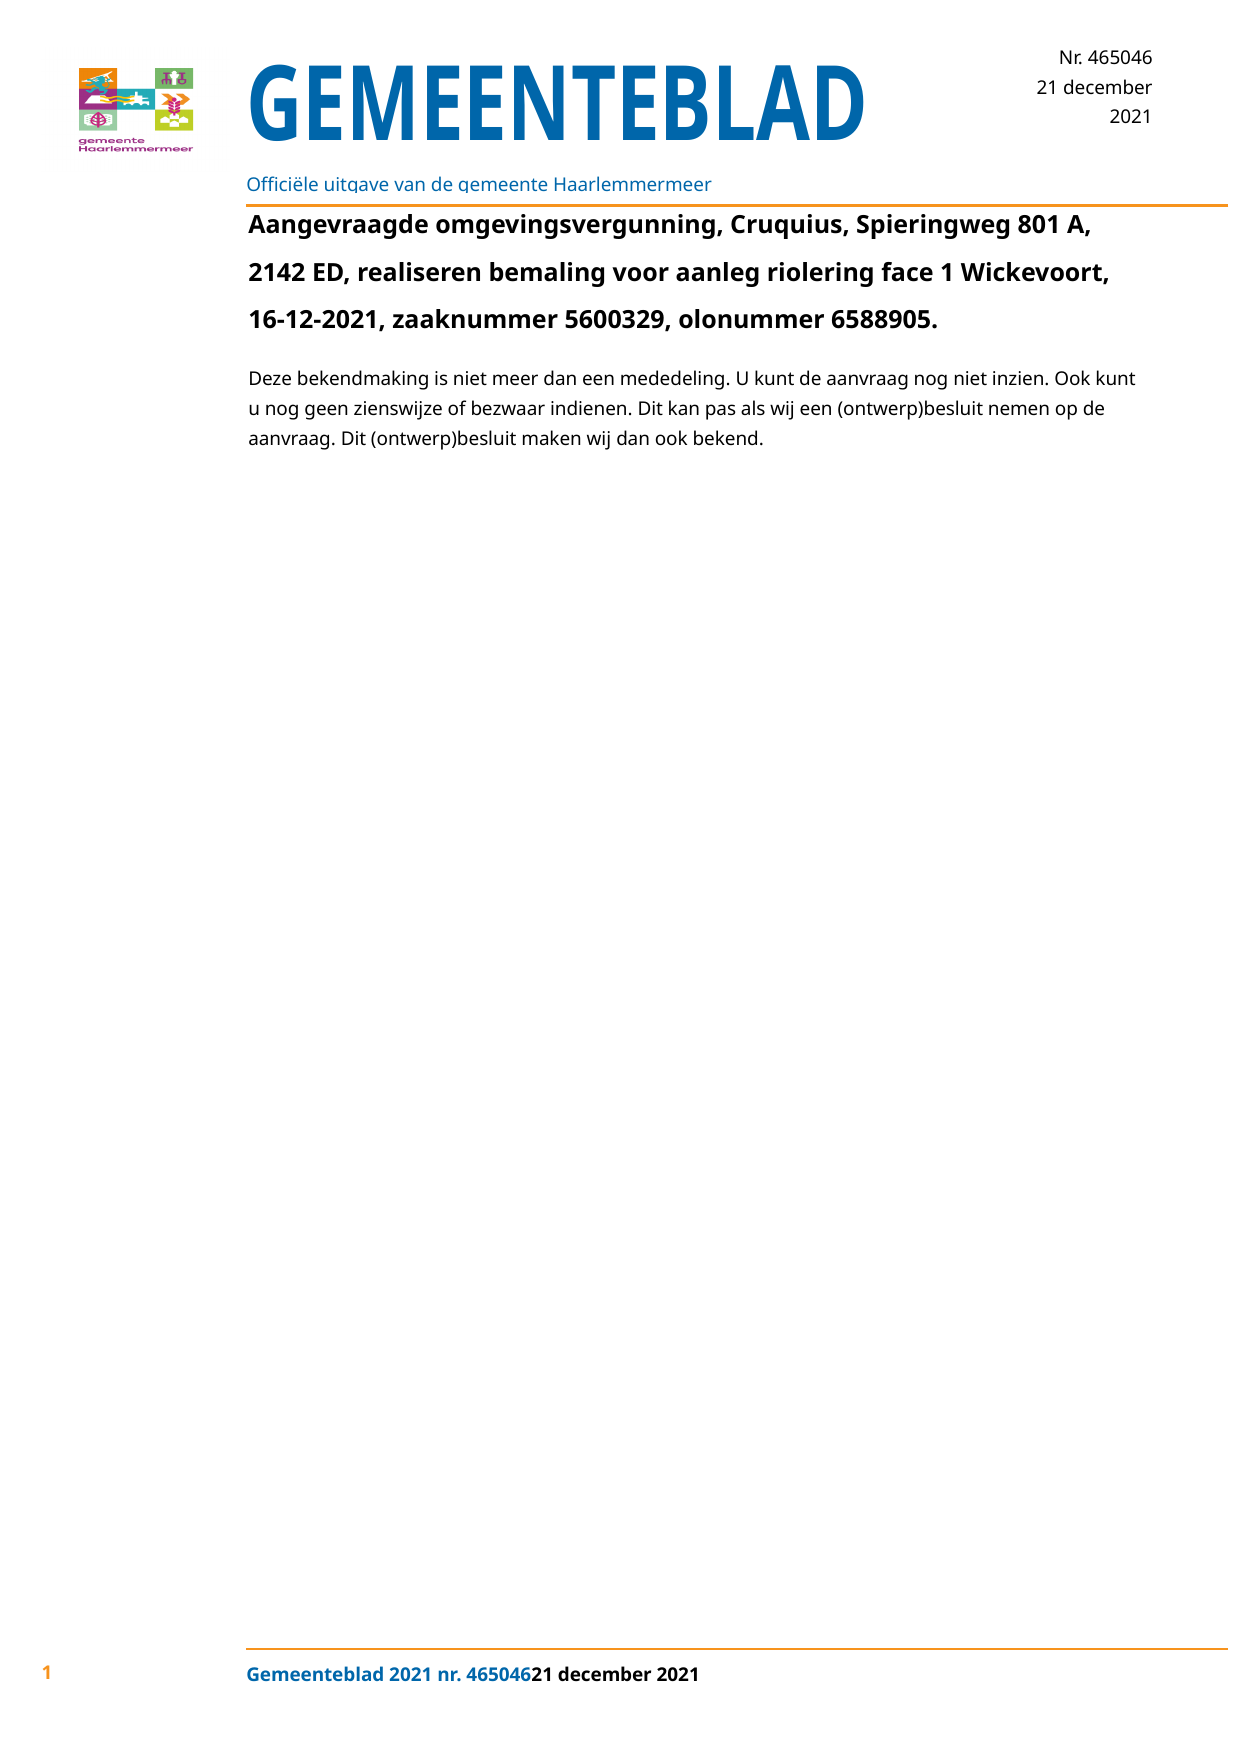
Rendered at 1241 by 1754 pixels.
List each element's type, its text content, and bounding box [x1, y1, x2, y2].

text Aangevraagde omgevingsvergunning, Cruquius, Spieringweg 801 A, 2142 ED, realiseren bemaling voor aanleg riolering face 1 Wickevoort, 16-12-2021, zaaknummer 5600329, olonummer 6588905. [248, 207, 1152, 336]
picture [41, 47, 231, 172]
text Deze bekendmaking is niet meer dan een mededeling. U kunt de aanvraag nog niet inzien. Ook kunt u nog geen zienswijze of bezwaar indienen. Dit kan pas als wij een (ontwerp)besluit nemen op de aanvraag. Dit (ontwerp)besluit maken wij dan ook bekend. [248, 366, 1152, 450]
